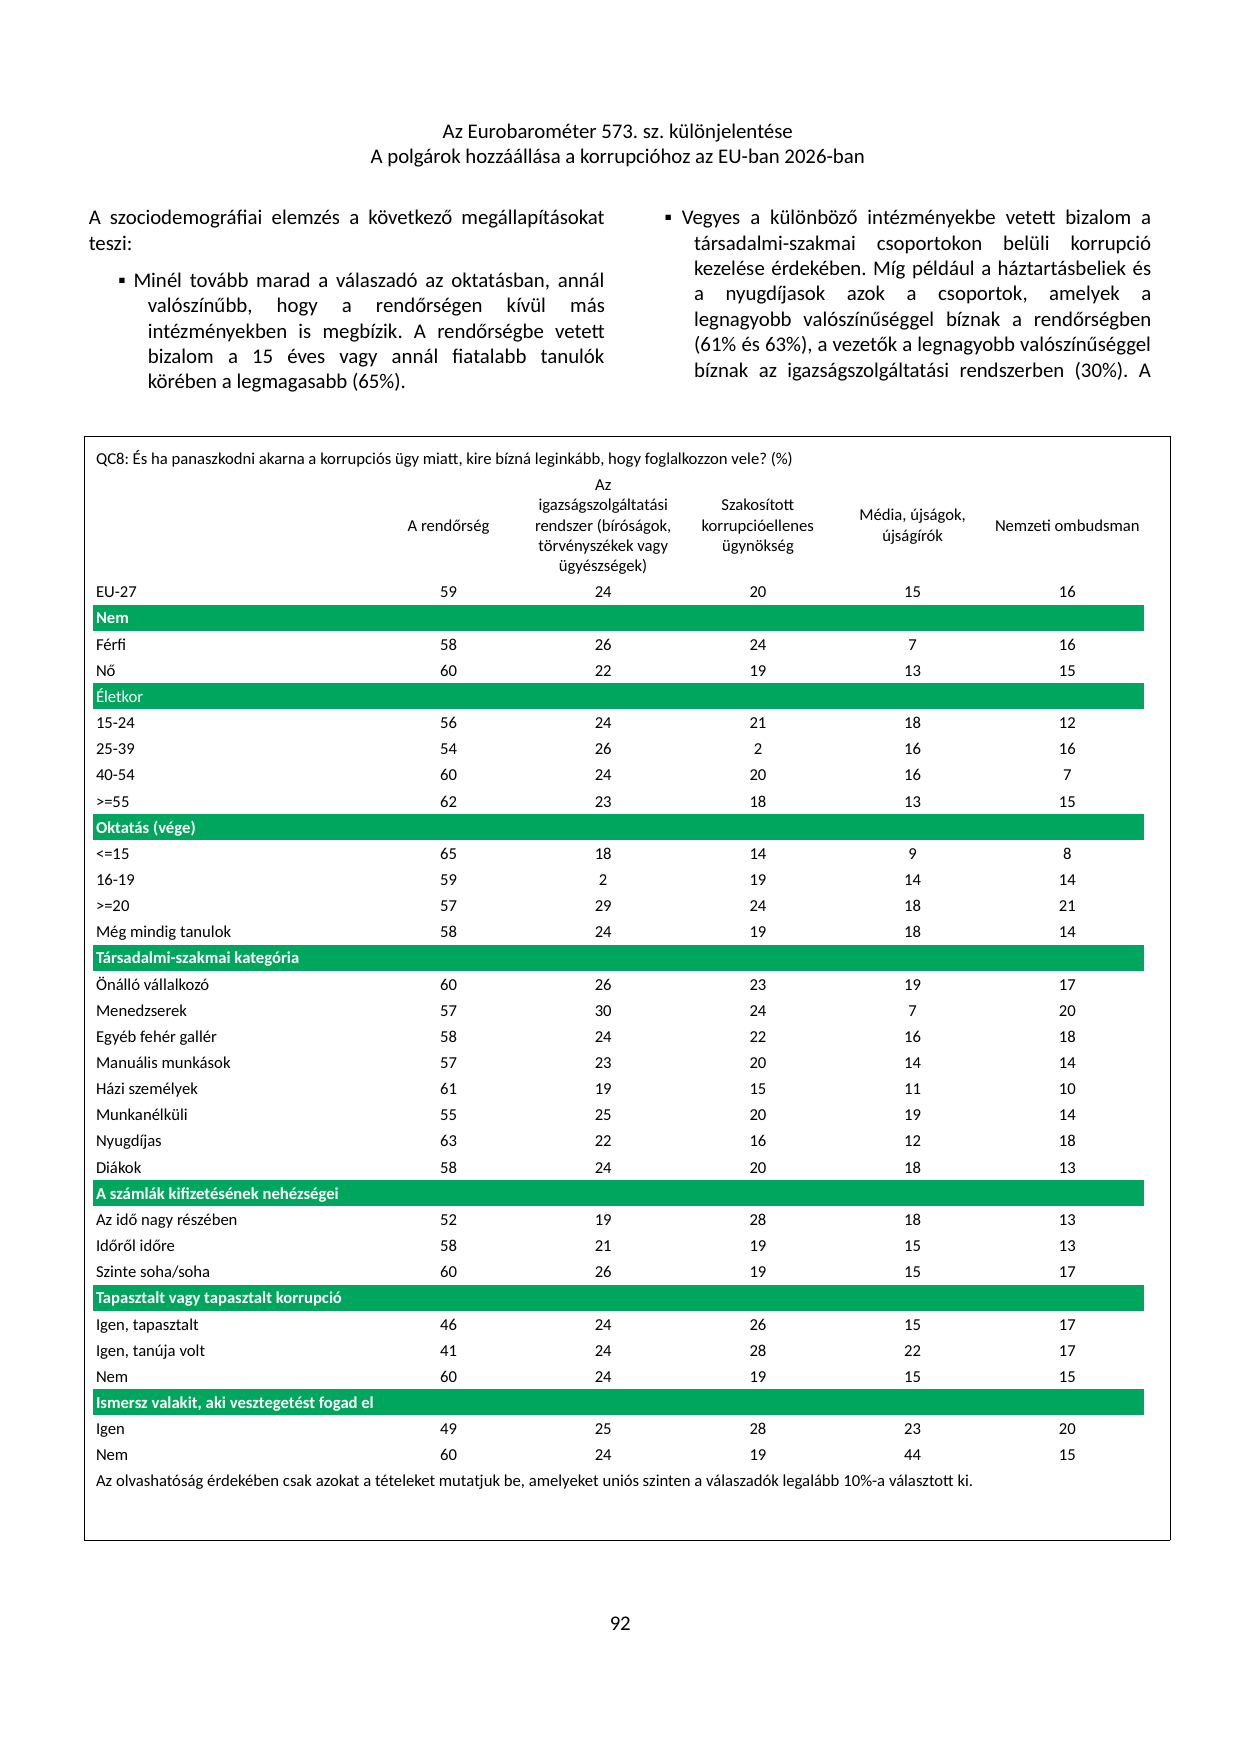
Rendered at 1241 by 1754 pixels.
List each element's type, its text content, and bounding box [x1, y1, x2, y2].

table_cell Nő [93, 657, 371, 683]
table_cell 19 [526, 1206, 680, 1232]
table_cell 12 [990, 710, 1144, 736]
table_cell 26 [680, 1311, 835, 1337]
table_cell Nem [93, 1363, 371, 1389]
table_cell 15 [680, 1076, 835, 1102]
table_cell 24 [526, 579, 680, 605]
text ▪ Minél tovább marad a válaszadó az oktatásban, annál valószínűbb, hogy a rendőrségen kívül más intézményekben is megbízik. A rendőrségbe vetett bizalom a 15 éves vagy annál fiatalabb tanulók körében a legmagasabb (65%). [118, 267, 605, 394]
table_cell 16 [835, 762, 990, 788]
table_cell Társadalmi-szakmai kategória [93, 945, 1144, 971]
table_cell Nem [93, 1442, 371, 1468]
table_cell 24 [680, 893, 835, 919]
table_cell 18 [835, 1206, 990, 1232]
table_cell 2 [680, 736, 835, 762]
table_cell 58 [371, 1154, 526, 1180]
table_header QC8: És ha panaszkodni akarna a korrupciós ügy miatt, kire bízná leginkább, hogy foglalkozzon vele? (%) [93, 445, 1144, 471]
table_cell 13 [835, 657, 990, 683]
table_cell Munkanélküli [93, 1102, 371, 1128]
table_cell 16 [680, 1128, 835, 1154]
table_cell 25 [526, 1415, 680, 1442]
table_cell A számlák kifizetésének nehézségei [93, 1180, 1144, 1206]
table_cell 24 [526, 1363, 680, 1389]
table_cell 24 [526, 1023, 680, 1049]
table_cell Szakosított korrupcióellenes ügynökség [680, 471, 835, 579]
table_cell 20 [990, 997, 1144, 1023]
table_cell Igen, tapasztalt [93, 1311, 371, 1337]
table_cell 19 [680, 1233, 835, 1258]
table_cell 15 [835, 579, 990, 605]
table_cell 13 [990, 1233, 1144, 1258]
table_cell 19 [526, 1076, 680, 1102]
table_cell 21 [526, 1233, 680, 1258]
table_cell 60 [371, 657, 526, 683]
table_cell 15 [990, 657, 1144, 683]
table_cell 15 [835, 1363, 990, 1389]
table_cell 24 [526, 762, 680, 788]
table_cell 28 [680, 1415, 835, 1442]
table_cell 65 [371, 840, 526, 866]
table_cell 14 [990, 1102, 1144, 1128]
table_cell 26 [526, 631, 680, 657]
table_cell 19 [680, 1259, 835, 1285]
table_cell 18 [835, 1154, 990, 1180]
table_cell 14 [990, 866, 1144, 892]
table_cell 16 [835, 736, 990, 762]
table_cell 21 [990, 893, 1144, 919]
table_cell 28 [680, 1337, 835, 1363]
table_cell 63 [371, 1128, 526, 1154]
table_cell 13 [990, 1206, 1144, 1232]
table_cell 29 [526, 893, 680, 919]
table_cell 20 [680, 579, 835, 605]
table_cell 26 [526, 1259, 680, 1285]
table_cell 9 [835, 840, 990, 866]
table_cell 19 [680, 657, 835, 683]
table_cell 18 [990, 1023, 1144, 1049]
table_cell 21 [680, 710, 835, 736]
table_cell Igen, tanúja volt [93, 1337, 371, 1363]
table_cell 60 [371, 1363, 526, 1389]
table_cell 15 [990, 1363, 1144, 1389]
table_cell 22 [526, 657, 680, 683]
table_cell 17 [990, 1311, 1144, 1337]
table_cell 15-24 [93, 710, 371, 736]
table_cell Menedzserek [93, 997, 371, 1023]
table_cell 19 [835, 1102, 990, 1128]
table_cell Manuális munkások [93, 1049, 371, 1076]
table_cell 30 [526, 997, 680, 1023]
table_cell 44 [835, 1442, 990, 1468]
table_cell 18 [835, 710, 990, 736]
table_cell 14 [680, 840, 835, 866]
table_cell 61 [371, 1076, 526, 1102]
table_cell Az igazságszolgáltatási rendszer (bíróságok, törvényszékek vagy ügyészségek) [526, 471, 680, 579]
table_cell 59 [371, 866, 526, 892]
table_cell 26 [526, 971, 680, 997]
table_cell 20 [680, 1154, 835, 1180]
table_cell 24 [680, 997, 835, 1023]
table_cell Egyéb fehér gallér [93, 1023, 371, 1049]
table_cell 22 [680, 1023, 835, 1049]
table_cell Nemzeti ombudsman [990, 471, 1144, 579]
table_cell 2 [526, 866, 680, 892]
table_cell 40-54 [93, 762, 371, 788]
table_cell >=55 [93, 788, 371, 814]
table_cell Igen [93, 1415, 371, 1442]
table_cell Önálló vállalkozó [93, 971, 371, 997]
table_cell A rendőrség [371, 471, 526, 579]
table_cell 19 [680, 919, 835, 945]
table_cell 17 [990, 1337, 1144, 1363]
table_cell Diákok [93, 1154, 371, 1180]
table_cell Az olvashatóság érdekében csak azokat a tételeket mutatjuk be, amelyeket uniós szinten a válaszadók legalább 10%-a választott ki. [93, 1468, 1144, 1494]
table_cell 17 [990, 971, 1144, 997]
table_cell Oktatás (vége) [93, 814, 1144, 840]
table_cell 59 [371, 579, 526, 605]
table_cell 15 [990, 1442, 1144, 1468]
table_cell 23 [680, 971, 835, 997]
table_cell 18 [835, 919, 990, 945]
table_cell 24 [526, 1154, 680, 1180]
table_cell 11 [835, 1076, 990, 1102]
table_cell Még mindig tanulok [93, 919, 371, 945]
table_cell 24 [680, 631, 835, 657]
table_cell 24 [526, 1311, 680, 1337]
table_cell 14 [835, 1049, 990, 1076]
table_cell Média, újságok, újságírók [835, 471, 990, 579]
table_cell 28 [680, 1206, 835, 1232]
table_cell 15 [835, 1311, 990, 1337]
table_cell 16-19 [93, 866, 371, 892]
table_cell 58 [371, 919, 526, 945]
table_cell 18 [990, 1128, 1144, 1154]
table_cell 15 [990, 788, 1144, 814]
table_cell 60 [371, 1442, 526, 1468]
table_cell 18 [835, 893, 990, 919]
table_cell 24 [526, 1442, 680, 1468]
table_cell 57 [371, 997, 526, 1023]
table_cell 41 [371, 1337, 526, 1363]
table_cell 56 [371, 710, 526, 736]
table_cell 13 [835, 788, 990, 814]
table_cell Az idő nagy részében [93, 1206, 371, 1232]
table_cell 46 [371, 1311, 526, 1337]
table_cell 23 [526, 1049, 680, 1076]
table_cell 19 [835, 971, 990, 997]
table_cell 20 [680, 762, 835, 788]
text ▪ Vegyes a különböző intézményekbe vetett bizalom a társadalmi-szakmai csoportokon belüli korrupció kezelése érdekében. Míg például a háztartásbeliek és a nyugdíjasok azok a csoportok, amelyek a legnagyobb valószínűséggel bíznak a rendőrségben (61% és 63%), a vezetők a legnagyobb valószínűséggel bíznak az igazságszolgáltatási rendszerben (30%). A [664, 204, 1152, 382]
table_cell 22 [526, 1128, 680, 1154]
table_cell 16 [990, 631, 1144, 657]
table_cell 58 [371, 631, 526, 657]
table_cell 14 [990, 919, 1144, 945]
table_cell 24 [526, 919, 680, 945]
table_cell 25 [526, 1102, 680, 1128]
table_cell 15 [835, 1259, 990, 1285]
table_cell 18 [526, 840, 680, 866]
table_cell 20 [680, 1102, 835, 1128]
table_cell 17 [990, 1259, 1144, 1285]
table_cell 7 [835, 631, 990, 657]
table_cell 60 [371, 762, 526, 788]
table_cell 18 [680, 788, 835, 814]
table_cell 23 [526, 788, 680, 814]
table_cell 55 [371, 1102, 526, 1128]
table_cell 52 [371, 1206, 526, 1232]
table_cell 16 [990, 579, 1144, 605]
table_cell 8 [990, 840, 1144, 866]
table_cell 24 [526, 1337, 680, 1363]
table_cell 58 [371, 1023, 526, 1049]
table_cell 19 [680, 866, 835, 892]
table_cell Szinte soha/soha [93, 1259, 371, 1285]
table_cell Nem [93, 605, 1144, 631]
table_cell 12 [835, 1128, 990, 1154]
table_cell Férfi [93, 631, 371, 657]
table_cell 19 [680, 1442, 835, 1468]
table_cell 60 [371, 1259, 526, 1285]
table_cell 22 [835, 1337, 990, 1363]
table_cell [93, 471, 371, 579]
table_cell Ismersz valakit, aki vesztegetést fogad el [93, 1389, 1144, 1415]
table_cell 13 [990, 1154, 1144, 1180]
table_cell 20 [990, 1415, 1144, 1442]
table_cell 15 [835, 1233, 990, 1258]
table_cell 57 [371, 893, 526, 919]
table_cell 62 [371, 788, 526, 814]
table_cell 23 [835, 1415, 990, 1442]
table_cell 14 [990, 1049, 1144, 1076]
table_cell Tapasztalt vagy tapasztalt korrupció [93, 1285, 1144, 1311]
text A szociodemográfiai elemzés a következő megállapításokat teszi: [88, 204, 605, 255]
table_cell 20 [680, 1049, 835, 1076]
table_cell <=15 [93, 840, 371, 866]
table_cell >=20 [93, 893, 371, 919]
table_cell 16 [835, 1023, 990, 1049]
table_cell 10 [990, 1076, 1144, 1102]
table_cell 60 [371, 971, 526, 997]
table_cell 57 [371, 1049, 526, 1076]
text [85, 437, 1170, 1540]
table_cell Házi személyek [93, 1076, 371, 1102]
table_cell Nyugdíjas [93, 1128, 371, 1154]
table_cell 25-39 [93, 736, 371, 762]
table_cell 7 [990, 762, 1144, 788]
table_cell 58 [371, 1233, 526, 1258]
table_cell EU-27 [93, 579, 371, 605]
table_cell 19 [680, 1363, 835, 1389]
table_cell Időről időre [93, 1233, 371, 1258]
table_cell 16 [990, 736, 1144, 762]
table_cell 7 [835, 997, 990, 1023]
table_cell 26 [526, 736, 680, 762]
table_cell Életkor [93, 683, 1144, 709]
table_cell 14 [835, 866, 990, 892]
table_cell 49 [371, 1415, 526, 1442]
table_cell 54 [371, 736, 526, 762]
table_cell 24 [526, 710, 680, 736]
